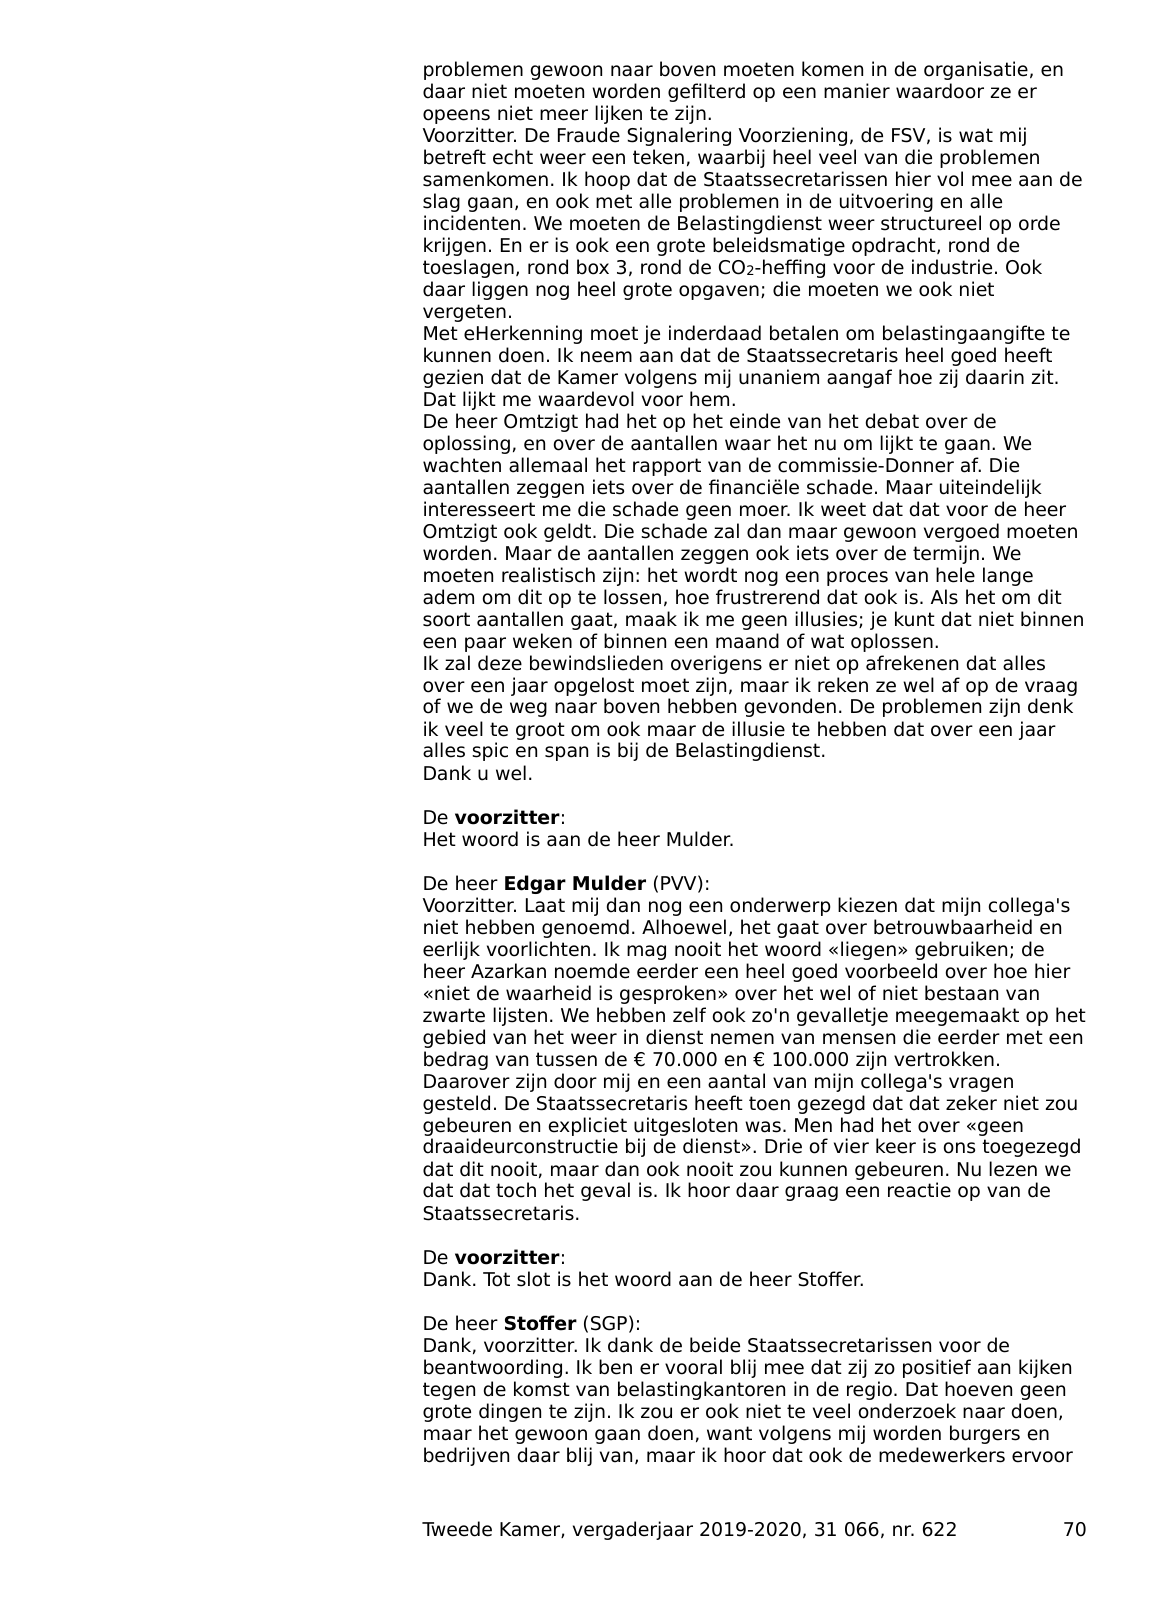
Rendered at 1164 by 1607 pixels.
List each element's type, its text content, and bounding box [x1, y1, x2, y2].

text Dank. Tot slot is het woord aan de heer Stoffer. [422, 1268, 1087, 1291]
text Dank u wel. [422, 762, 1087, 784]
text De heer Omtzigt had het op het einde van het debat over de oplossing, en over de aantallen waar het nu om lijkt te gaan. We wachten allemaal het rapport van de commissie-Donner af. Die aantallen zeggen iets over de financiële schade. Maar uiteindelijk interesseert me die schade geen moer. Ik weet dat dat voor de heer Omtzigt ook geldt. Die schade zal dan maar gewoon vergoed moeten worden. Maar de aantallen zeggen ook iets over de termijn. We moeten realistisch zijn: het wordt nog een proces van hele lange adem om dit op te lossen, hoe frustrerend dat ook is. Als het om dit soort aantallen gaat, maak ik me geen illusies; je kunt dat niet binnen een paar weken of binnen een maand of wat oplossen. [422, 411, 1087, 652]
text Met eHerkenning moet je inderdaad betalen om belastingaangifte te kunnen doen. Ik neem aan dat de Staatssecretaris heel goed heeft gezien dat de Kamer volgens mij unaniem aangaf hoe zij daarin zit. Dat lijkt me waardevol voor hem. [422, 323, 1087, 411]
text Dank, voorzitter. Ik dank de beide Staatssecretarissen voor de beantwoording. Ik ben er vooral blij mee dat zij zo positief aan kijken tegen de komst van belastingkantoren in de regio. Dat hoeven geen grote dingen te zijn. Ik zou er ook niet te veel onderzoek naar doen, maar het gewoon gaan doen, want volgens mij worden burgers en bedrijven daar blij van, maar ik hoor dat ook de medewerkers ervoor [422, 1335, 1087, 1467]
text De voorzitter: [422, 807, 1087, 828]
text Voorzitter. Laat mij dan nog een onderwerp kiezen dat mijn collega's niet hebben genoemd. Alhoewel, het gaat over betrouwbaarheid en eerlijk voorlichten. Ik mag nooit het woord «liegen» gebruiken; de heer Azarkan noemde eerder een heel goed voorbeeld over hoe hier «niet de waarheid is gesproken» over het wel of niet bestaan van zwarte lijsten. We hebben zelf ook zo'n gevalletje meegemaakt op het gebied van het weer in dienst nemen van mensen die eerder met een bedrag van tussen de € 70.000 en € 100.000 zijn vertrokken. Daarover zijn door mij en een aantal van mijn collega's vragen gesteld. De Staatssecretaris heeft toen gezegd dat dat zeker niet zou gebeuren en expliciet uitgesloten was. Men had het over «geen draaideurconstructie bij de dienst». Drie of vier keer is ons toegezegd dat dit nooit, maar dan ook nooit zou kunnen gebeuren. Nu lezen we dat dat toch het geval is. Ik hoor daar graag een reactie op van de Staatssecretaris. [422, 895, 1087, 1224]
text De heer Stoffer (SGP): [422, 1313, 1087, 1335]
text Het woord is aan de heer Mulder. [422, 828, 1087, 851]
text problemen gewoon naar boven moeten komen in de organisatie, en daar niet moeten worden gefilterd op een manier waardoor ze er opeens niet meer lijken te zijn. [422, 59, 1087, 125]
text De heer Edgar Mulder (PVV): [422, 873, 1087, 895]
text Voorzitter. De Fraude Signalering Voorziening, de FSV, is wat mij betreft echt weer een teken, waarbij heel veel van die problemen samenkomen. Ik hoop dat de Staatssecretarissen hier vol mee aan de slag gaan, en ook met alle problemen in de uitvoering en alle incidenten. We moeten de Belastingdienst weer structureel op orde krijgen. En er is ook een grote beleidsmatige opdracht, rond de toeslagen, rond box 3, rond de CO2-heffing voor de industrie. Ook daar liggen nog heel grote opgaven; die moeten we ook niet vergeten. [422, 125, 1087, 323]
text Ik zal deze bewindslieden overigens er niet op afrekenen dat alles over een jaar opgelost moet zijn, maar ik reken ze wel af op de vraag of we de weg naar boven hebben gevonden. De problemen zijn denk ik veel te groot om ook maar de illusie te hebben dat over een jaar alles spic en span is bij de Belastingdienst. [422, 652, 1087, 762]
text De voorzitter: [422, 1247, 1087, 1268]
